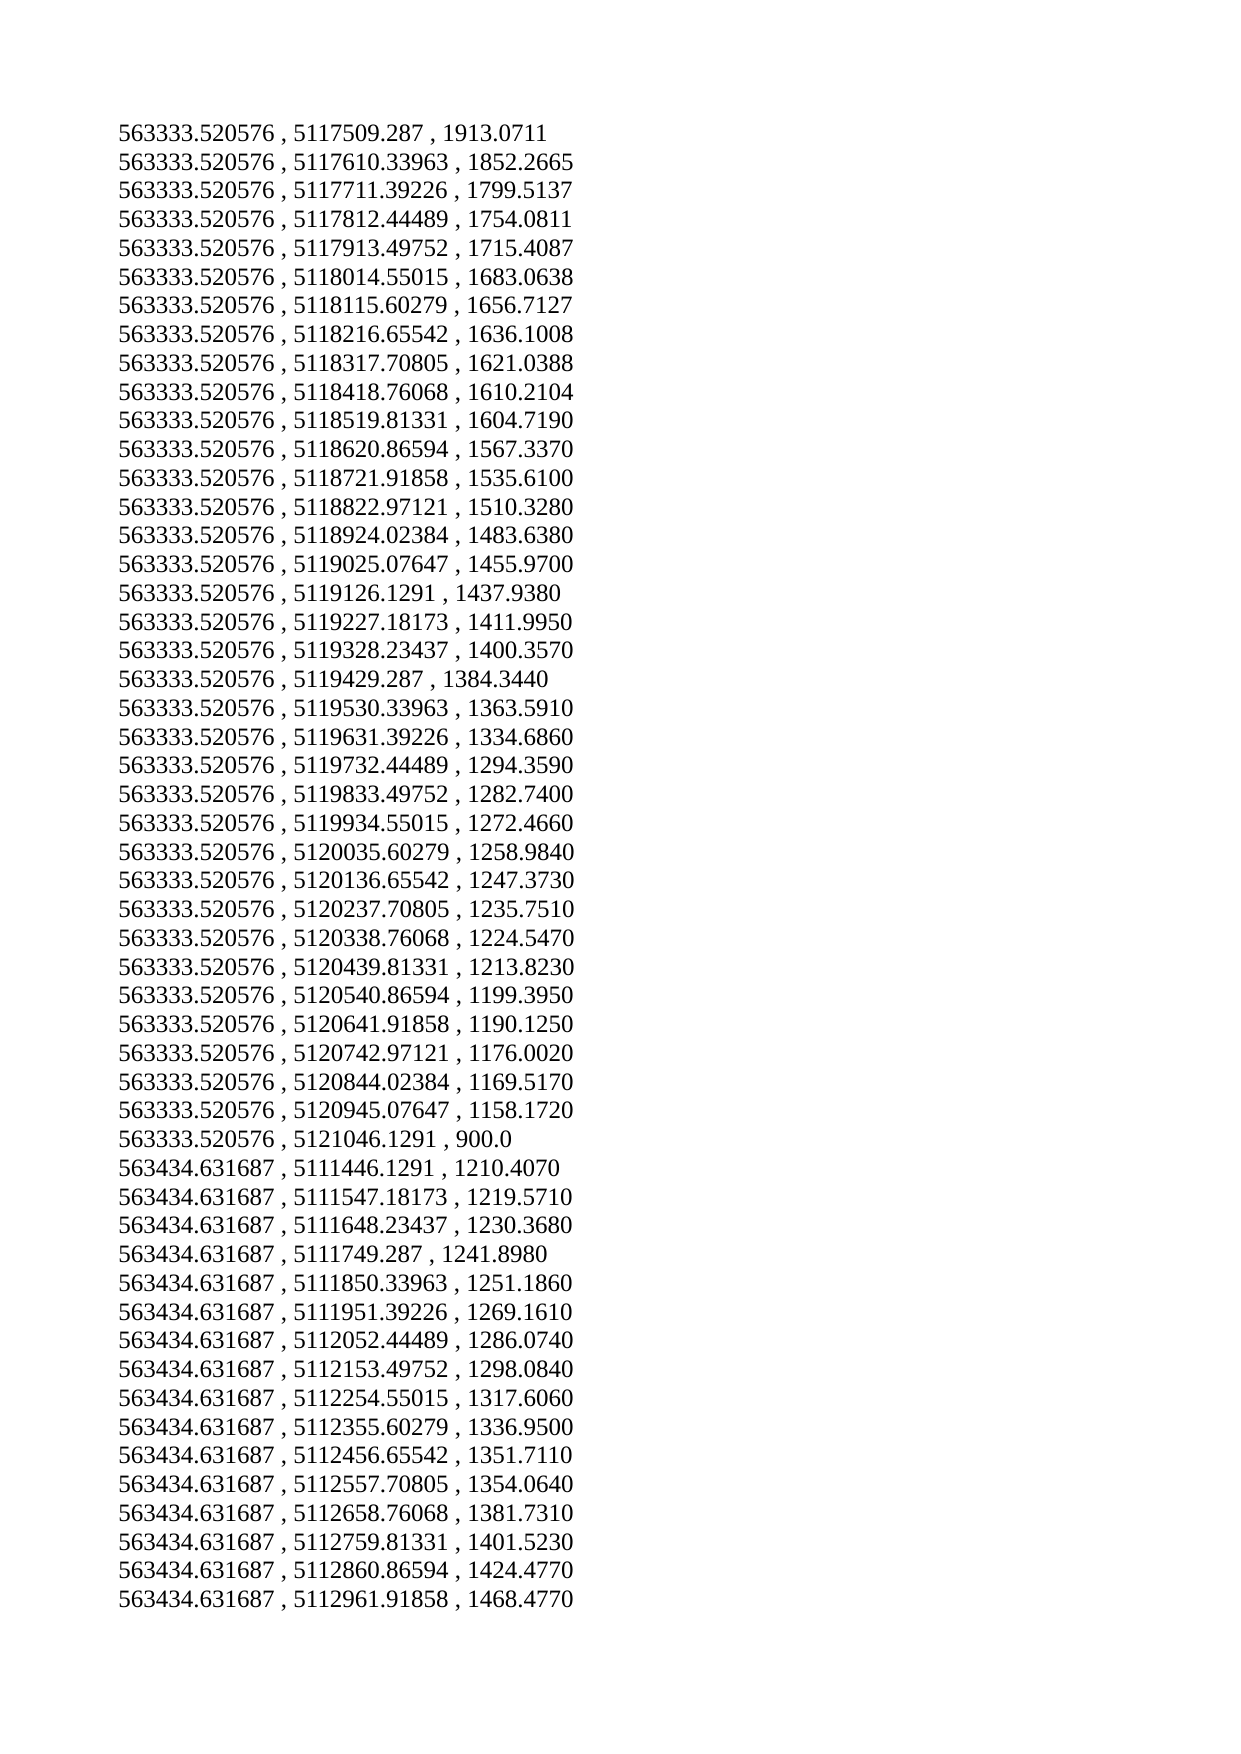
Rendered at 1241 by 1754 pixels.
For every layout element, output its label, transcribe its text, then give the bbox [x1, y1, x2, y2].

text 563434.631687 , 5112355.60279 , 1336.9500 [118, 1412, 1122, 1441]
text 563434.631687 , 5112153.49752 , 1298.0840 [118, 1354, 1122, 1383]
text 563434.631687 , 5112254.55015 , 1317.6060 [118, 1383, 1122, 1412]
text 563434.631687 , 5112961.91858 , 1468.4770 [118, 1584, 1122, 1613]
text 563333.520576 , 5118721.91858 , 1535.6100 [118, 463, 1122, 492]
text 563333.520576 , 5118924.02384 , 1483.6380 [118, 521, 1122, 549]
text 563333.520576 , 5120338.76068 , 1224.5470 [118, 923, 1122, 952]
text 563333.520576 , 5119732.44489 , 1294.3590 [118, 751, 1122, 779]
text 563333.520576 , 5118519.81331 , 1604.7190 [118, 406, 1122, 434]
text 563333.520576 , 5118317.70805 , 1621.0388 [118, 348, 1122, 377]
text 563333.520576 , 5119227.18173 , 1411.9950 [118, 607, 1122, 636]
text 563434.631687 , 5111749.287 , 1241.8980 [118, 1239, 1122, 1268]
text 563333.520576 , 5120035.60279 , 1258.9840 [118, 837, 1122, 866]
text 563333.520576 , 5117610.33963 , 1852.2665 [118, 147, 1122, 176]
text 563333.520576 , 5121046.1291 , 900.0 [118, 1124, 1122, 1153]
text 563434.631687 , 5111951.39226 , 1269.1610 [118, 1297, 1122, 1326]
text 563434.631687 , 5112860.86594 , 1424.4770 [118, 1556, 1122, 1584]
text 563434.631687 , 5112456.65542 , 1351.7110 [118, 1441, 1122, 1469]
text 563333.520576 , 5119025.07647 , 1455.9700 [118, 549, 1122, 578]
text 563333.520576 , 5120844.02384 , 1169.5170 [118, 1067, 1122, 1096]
text 563333.520576 , 5118115.60279 , 1656.7127 [118, 291, 1122, 319]
text 563333.520576 , 5118620.86594 , 1567.3370 [118, 434, 1122, 463]
text 563333.520576 , 5120945.07647 , 1158.1720 [118, 1096, 1122, 1124]
text 563333.520576 , 5119631.39226 , 1334.6860 [118, 722, 1122, 751]
text 563434.631687 , 5112759.81331 , 1401.5230 [118, 1527, 1122, 1556]
text 563434.631687 , 5112658.76068 , 1381.7310 [118, 1498, 1122, 1527]
text 563434.631687 , 5111648.23437 , 1230.3680 [118, 1211, 1122, 1239]
text 563434.631687 , 5112052.44489 , 1286.0740 [118, 1326, 1122, 1354]
text 563333.520576 , 5119530.33963 , 1363.5910 [118, 693, 1122, 722]
text 563434.631687 , 5111446.1291 , 1210.4070 [118, 1153, 1122, 1182]
text 563333.520576 , 5119328.23437 , 1400.3570 [118, 636, 1122, 664]
text 563333.520576 , 5119833.49752 , 1282.7400 [118, 779, 1122, 808]
text 563333.520576 , 5117711.39226 , 1799.5137 [118, 176, 1122, 204]
text 563333.520576 , 5118216.65542 , 1636.1008 [118, 319, 1122, 348]
text 563333.520576 , 5118418.76068 , 1610.2104 [118, 377, 1122, 406]
text 563333.520576 , 5117913.49752 , 1715.4087 [118, 233, 1122, 262]
text 563333.520576 , 5120237.70805 , 1235.7510 [118, 894, 1122, 923]
text 563333.520576 , 5119126.1291 , 1437.9380 [118, 578, 1122, 607]
text 563333.520576 , 5120641.91858 , 1190.1250 [118, 1009, 1122, 1038]
text 563333.520576 , 5120439.81331 , 1213.8230 [118, 952, 1122, 981]
text 563434.631687 , 5111547.18173 , 1219.5710 [118, 1182, 1122, 1211]
text 563434.631687 , 5112557.70805 , 1354.0640 [118, 1469, 1122, 1498]
text 563333.520576 , 5119429.287 , 1384.3440 [118, 664, 1122, 693]
text 563333.520576 , 5120742.97121 , 1176.0020 [118, 1038, 1122, 1067]
text 563333.520576 , 5117812.44489 , 1754.0811 [118, 204, 1122, 233]
text 563333.520576 , 5118014.55015 , 1683.0638 [118, 262, 1122, 291]
text 563333.520576 , 5120136.65542 , 1247.3730 [118, 866, 1122, 894]
text 563434.631687 , 5111850.33963 , 1251.1860 [118, 1268, 1122, 1297]
text 563333.520576 , 5119934.55015 , 1272.4660 [118, 808, 1122, 837]
text 563333.520576 , 5118822.97121 , 1510.3280 [118, 492, 1122, 521]
text 563333.520576 , 5117509.287 , 1913.0711 [118, 118, 1122, 147]
text 563333.520576 , 5120540.86594 , 1199.3950 [118, 981, 1122, 1009]
